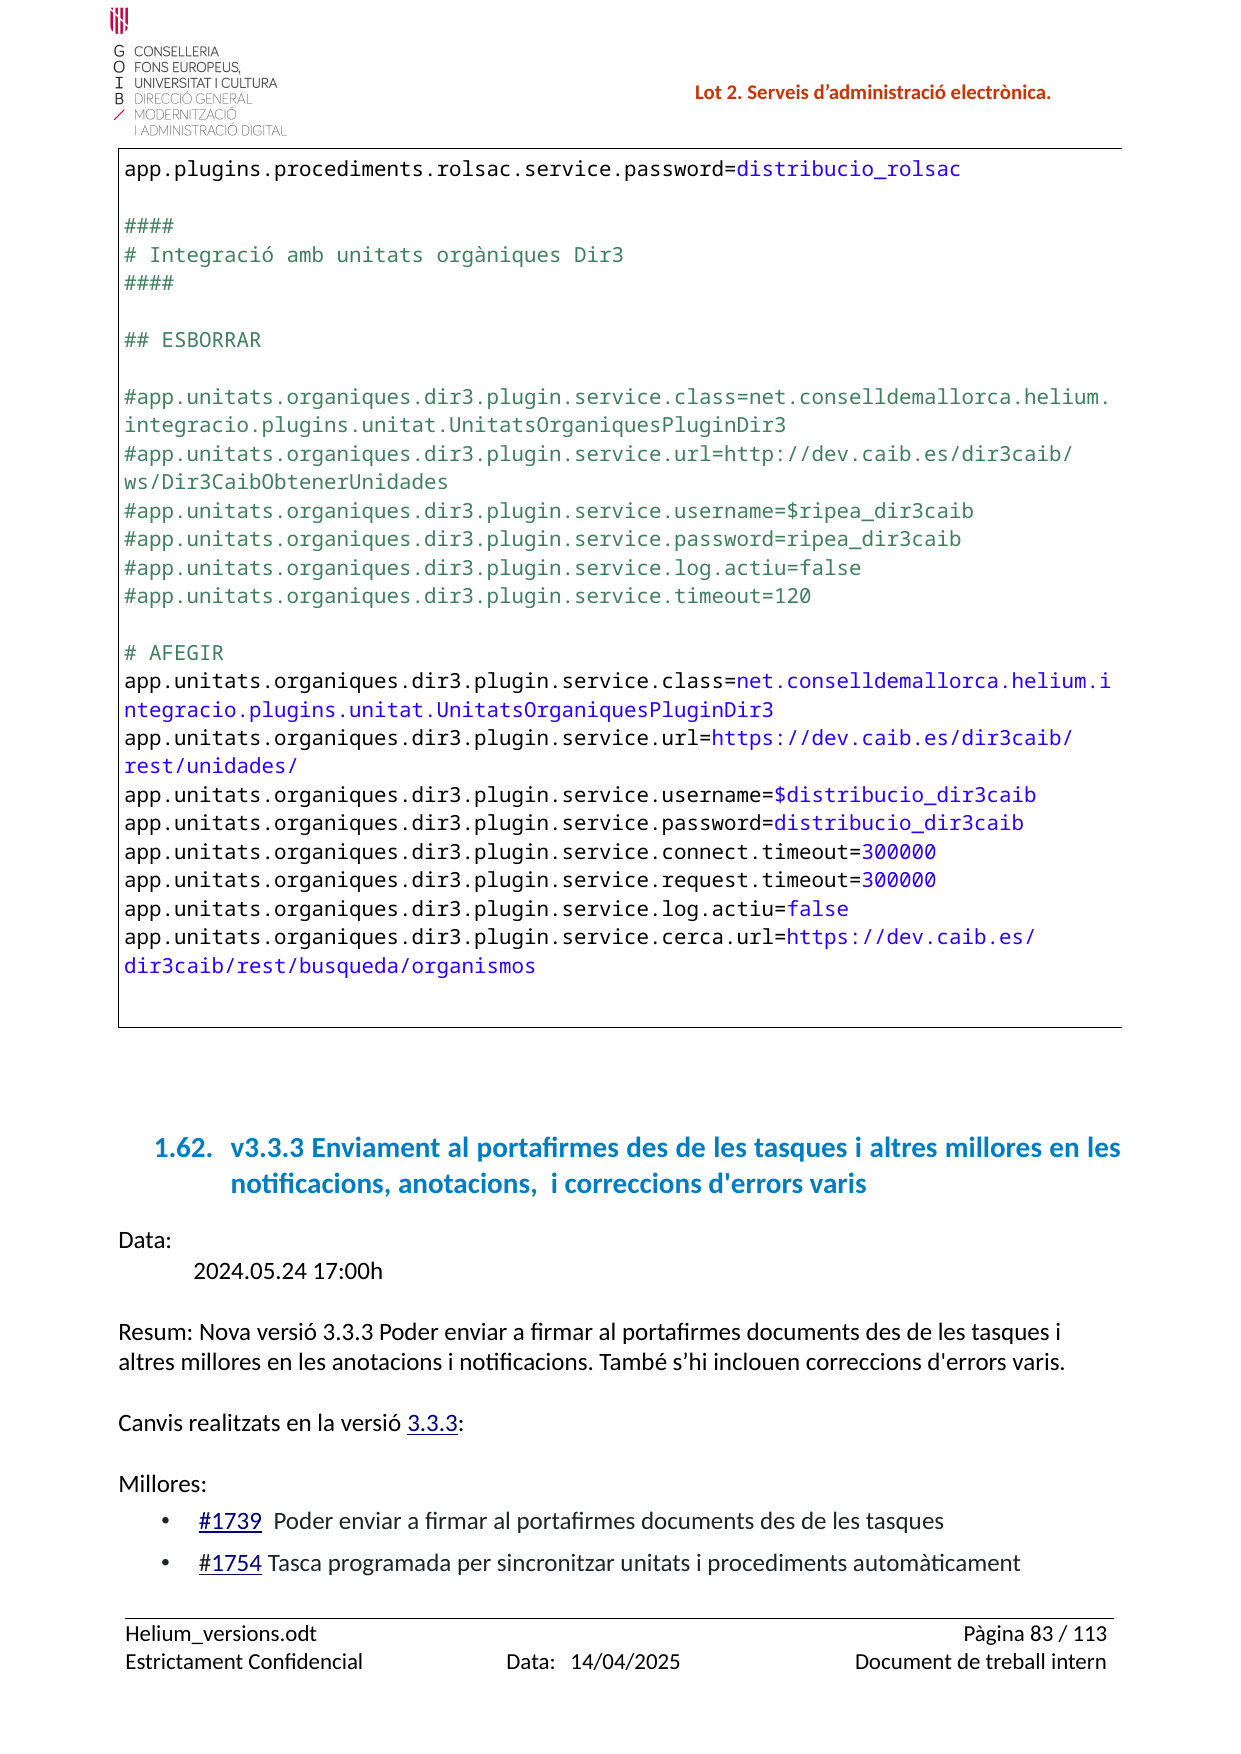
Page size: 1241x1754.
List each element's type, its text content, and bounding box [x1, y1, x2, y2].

text Resum: Nova versió 3.3.3 Poder enviar a firmar al portafirmes documents des de les tasques i altres millores en les anotacions i notificacions. També s’hi inclouen correccions d'errors varis. [118, 1316, 1122, 1377]
text Data: [118, 1224, 1122, 1255]
subtitle v3.3.3 Enviament al portafirmes des de les tasques i altres millores en les notificacions, anotacions, i correccions d'errors varis [153, 1129, 1122, 1201]
text Millores: [118, 1469, 1122, 1499]
text 2024.05.24 17:00h [118, 1255, 1122, 1286]
text Canvis realitzats en la versió 3.3.3: [118, 1408, 1122, 1438]
list #1739 Poder enviar a firmar al portafirmes documents des de les tasques [161, 1505, 1122, 1536]
picture [100, 0, 297, 144]
list #1754 Tasca programada per sincronitzar unitats i procediments automàticament [161, 1547, 1122, 1578]
table_header app.plugins.procediments.rolsac.service.password=distribucio_rolsac #### # Integració amb unitats orgàniques Dir3 #### ## ESBORRAR #app.unitats.organiques.dir3.plugin.service.class=net.conselldemallorca.helium.integracio.plugins.unitat.UnitatsOrganiquesPluginDir3 #app.unitats.organiques.dir3.plugin.service.url=http://dev.caib.es/dir3caib/ws/Dir3CaibObtenerUnidades #app.unitats.organiques.dir3.plugin.service.username=$ripea_dir3caib #app.unitats.organiques.dir3.plugin.service.password=ripea_dir3caib #app.unitats.organiques.dir3.plugin.service.log.actiu=false #app.unitats.organiques.dir3.plugin.service.timeout=120 # AFEGIR app.unitats.organiques.dir3.plugin.service.class=net.conselldemallorca.helium.integracio.plugins.unitat.UnitatsOrganiquesPluginDir3 app.unitats.organiques.dir3.plugin.service.url=https://dev.caib.es/dir3caib/rest/unidades/ app.unitats.organiques.dir3.plugin.service.username=$distribucio_dir3caib app.unitats.organiques.dir3.plugin.service.password=distribucio_dir3caib app.unitats.organiques.dir3.plugin.service.connect.timeout=300000 app.unitats.organiques.dir3.plugin.service.request.timeout=300000 app.unitats.organiques.dir3.plugin.service.log.actiu=false app.unitats.organiques.dir3.plugin.service.cerca.url=https://dev.caib.es/dir3caib/rest/busqueda/organismos [119, 149, 1122, 1027]
